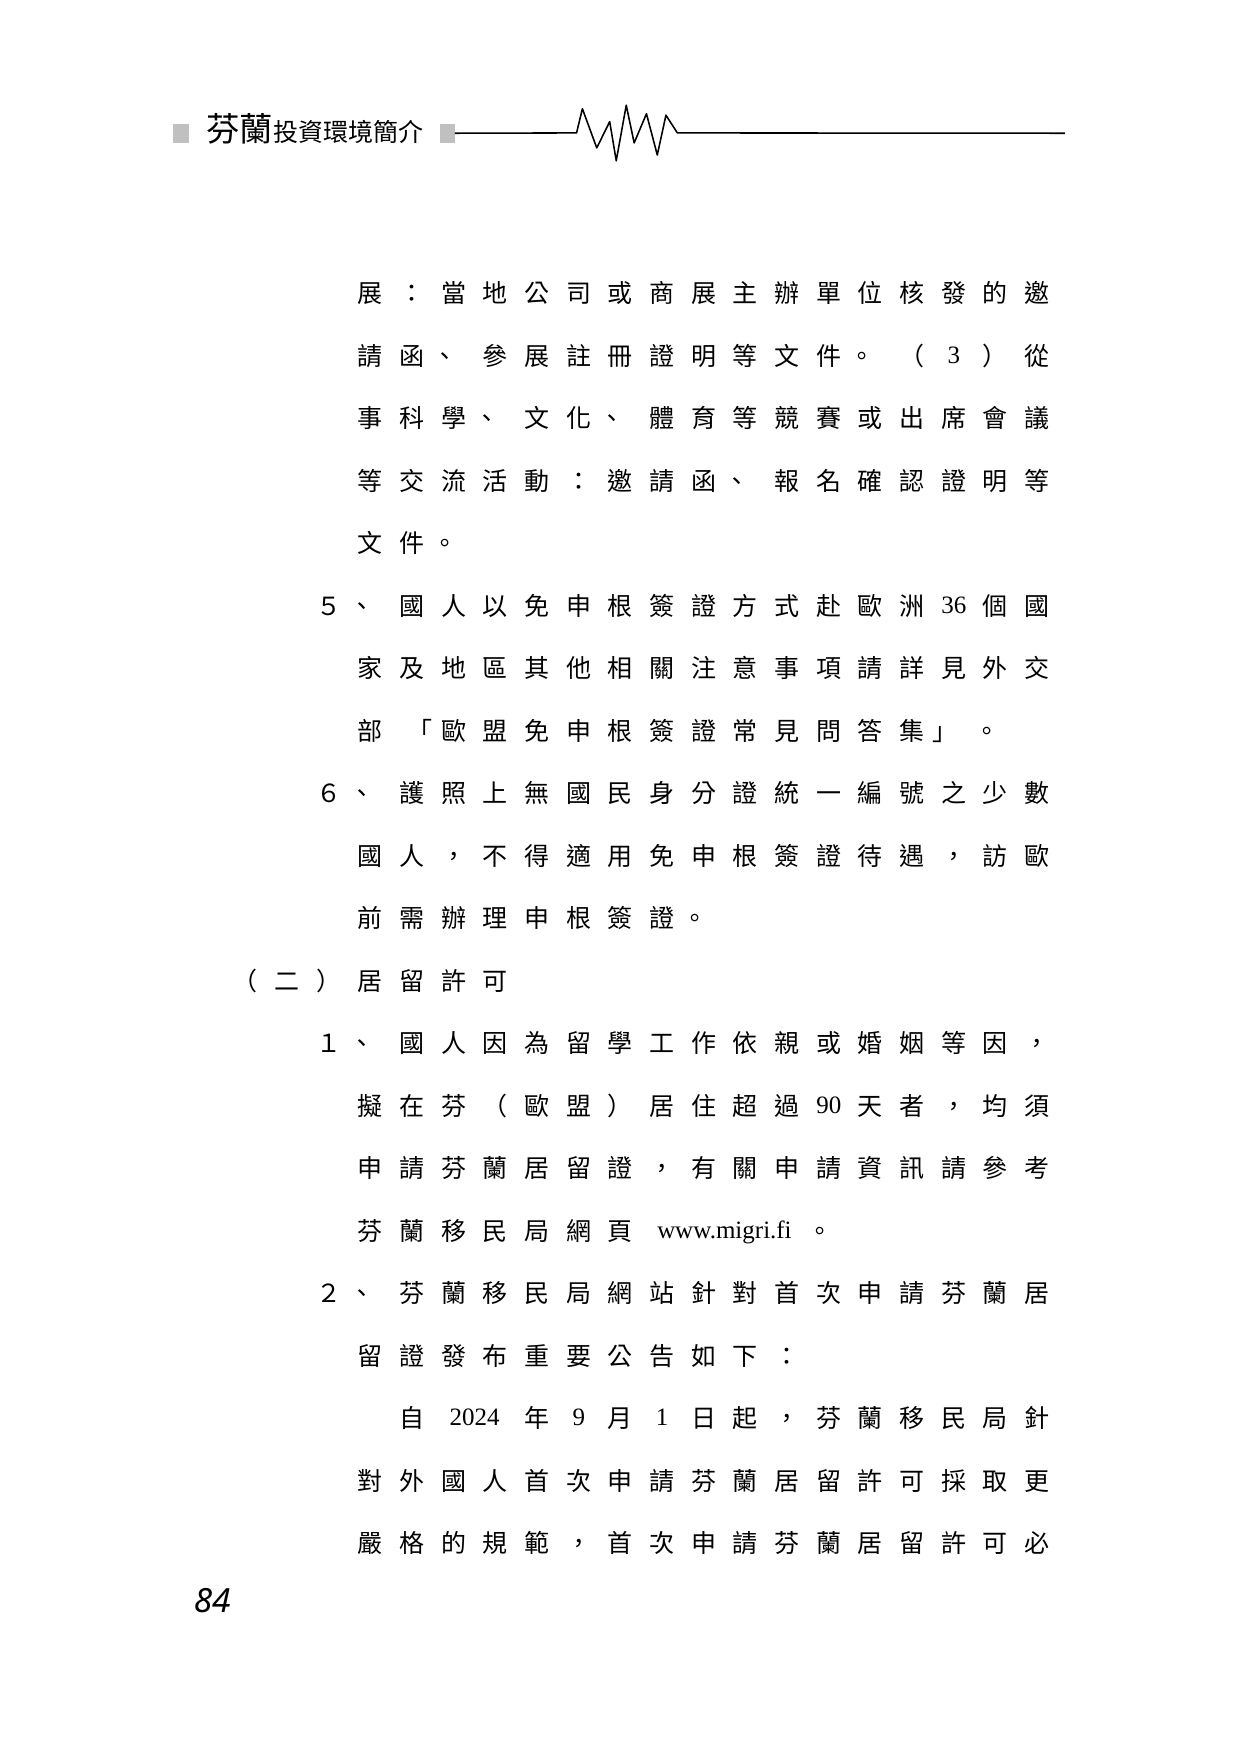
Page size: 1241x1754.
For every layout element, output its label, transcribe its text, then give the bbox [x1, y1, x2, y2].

text 自2024年9月1日起，芬蘭移民局針對外國人首次申請芬蘭居留許可採取更嚴格的規範，首次申請芬蘭居留許可必 [330, 1375, 1058, 1563]
text ６、護照上無國民身分證統一編號之少數國人，不得適用免申根簽證待遇，訪歐前需辦理申根簽證。 [281, 750, 1058, 938]
text 展：當地公司或商展主辦單位核發的邀請函、參展註冊證明等文件。（3）從事科學、文化、體育等競賽或出席會議等交流活動：邀請函、報名確認證明等文件。 [281, 250, 1058, 563]
text １、國人因為留學工作依親或婚姻等因，擬在芬（歐盟）居住超過90天者，均須申請芬蘭居留證，有關申請資訊請參考芬蘭移民局網頁www.migri.fi。 [281, 1000, 1058, 1250]
text （二）居留許可 [207, 938, 1058, 1000]
text ２、芬蘭移民局網站針對首次申請芬蘭居留證發布重要公告如下： [281, 1250, 1058, 1375]
text ５、國人以免申根簽證方式赴歐洲36個國家及地區其他相關注意事項請詳見外交部「歐盟免申根簽證常見問答集」。 [281, 563, 1058, 750]
